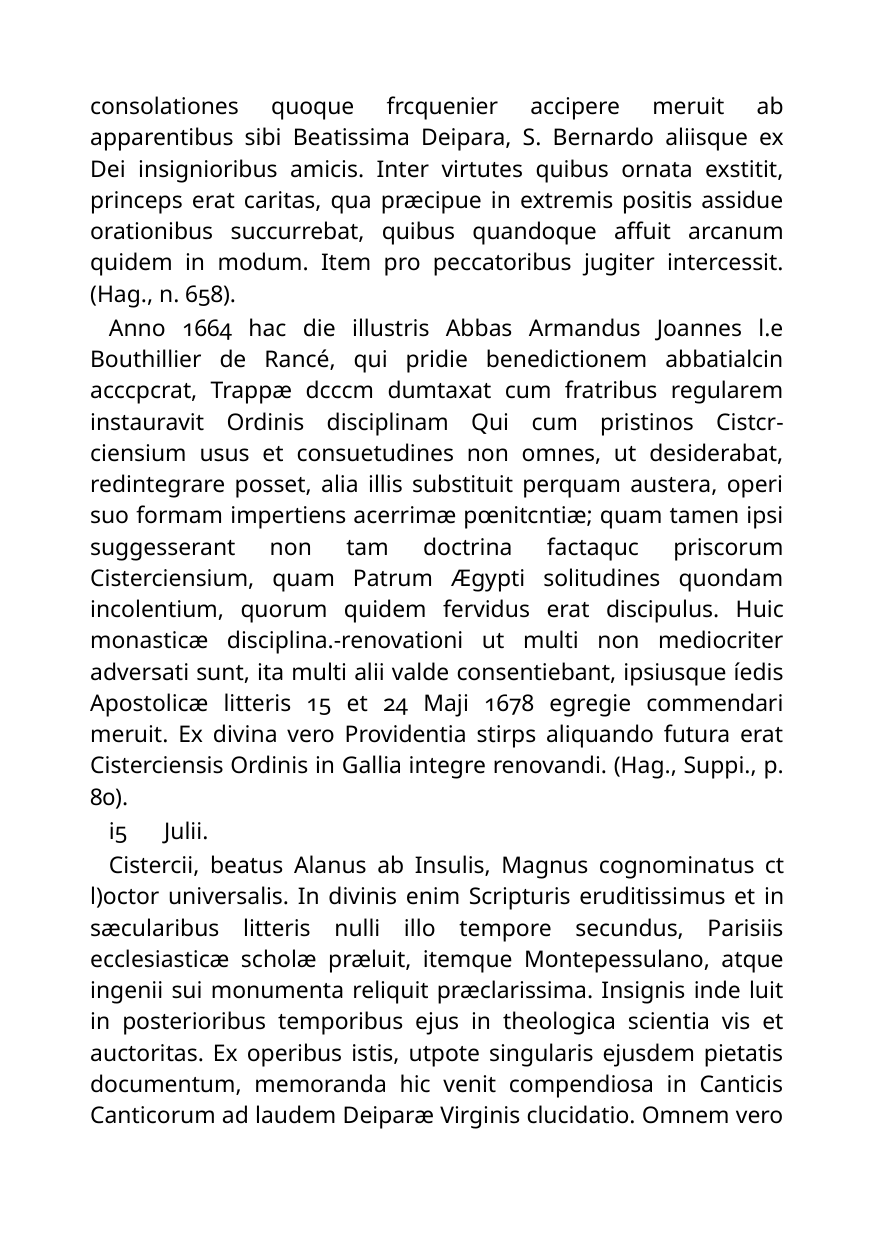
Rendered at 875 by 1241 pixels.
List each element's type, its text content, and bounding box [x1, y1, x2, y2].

text Cistercii, beatus Alanus ab Insulis, Magnus cognomina­tus ct l)octor universalis. In divinis enim Scripturis eruditissi­mus et in sæcularibus litteris nulli illo tempore secundus, Parisiis ecclesiasticæ scholæ præluit, itemque Montepessulano, atque ingenii sui monumenta reliquit præclarissima. Insignis inde luit in posterioribus temporibus ejus in theologica scientia vis et auctoritas. Ex operibus istis, utpote singularis ejusdem pietatis documentum, memoranda hic venit compendiosa in Canticis Canticorum ad laudem Deiparæ Virginis clucidatio. Omnem vero [90, 849, 784, 1130]
text i5 Julii. [90, 815, 784, 846]
text Anno 1664 hac die illustris Abbas Armandus Joannes l.e Bouthillier de Rancé, qui pridie benedictionem abbatialcin acccpcrat, Trappæ dcccm dumtaxat cum fratribus regularem instauravit Ordinis disciplinam Qui cum pristinos Cistcr- ciensium usus et consuetudines non omnes, ut desiderabat, redintegrare posset, alia illis substituit perquam austera, operi suo formam impertiens acerrimæ pœnitcntiæ; quam tamen ipsi suggesserant non tam doctrina factaquc priscorum Cisterciensium, quam Patrum Ægypti solitudines quondam incolentium, quorum quidem fervidus erat discipulus. Huic monasticæ disciplina.-renovationi ut multi non mediocriter adversati sunt, ita multi alii valde consentiebant, ipsiusque íedis Apostolicæ litteris 15 et 24 Maji 1678 egregie commendari meruit. Ex divina vero Providentia stirps aliquando futura erat Cisterciensis Ordinis in Gallia integre renovandi. (Hag., Suppi., p. 80). [90, 312, 784, 812]
text consolationes quoque frcquenier accipere meruit ab apparentibus sibi Beatissima Deipara, S. Bernardo aliisque ex Dei insignioribus amicis. Inter virtutes quibus ornata exstitit, princeps erat caritas, qua præcipue in extremis positis assidue orationibus succurrebat, quibus quandoque affuit arcanum quidem in modum. Item pro peccatoribus jugiter intercessit. (Hag., n. 658). [90, 90, 784, 309]
